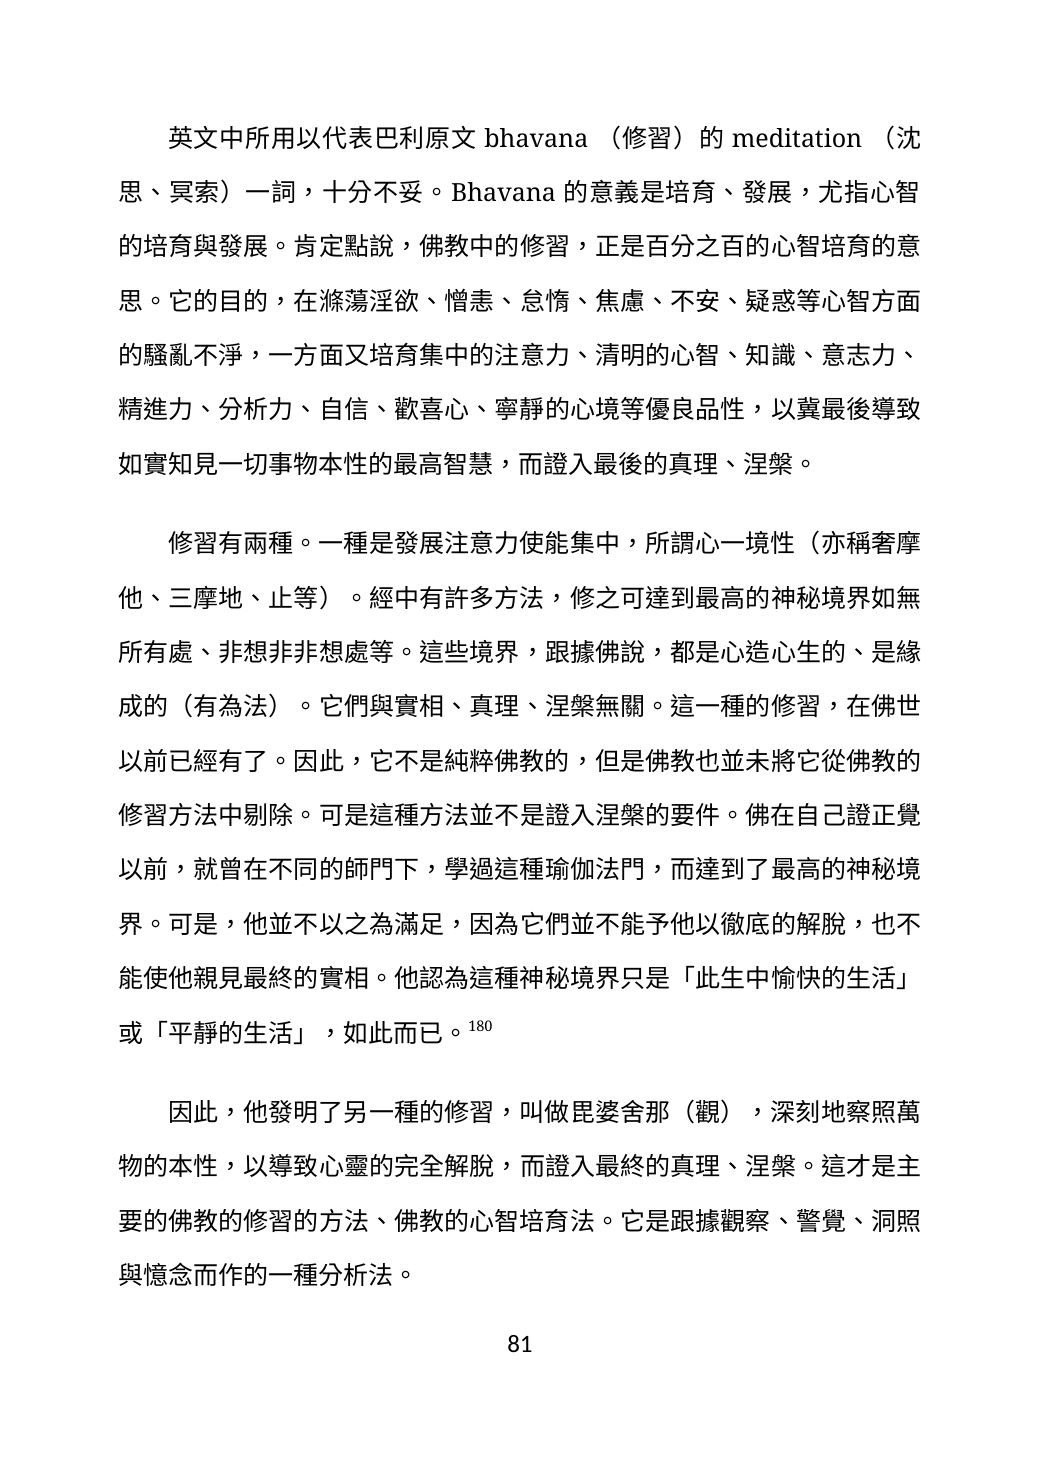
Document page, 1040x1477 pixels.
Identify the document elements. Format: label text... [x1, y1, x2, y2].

text 英文中所用以代表巴利原文 bhavana （修習）的 meditation （沈思、冥索）一詞，十分不妥。Bhavana 的意義是培育、發展，尤指心智的培育與發展。肯定點說，佛教中的修習，正是百分之百的心智培育的意思。它的目的，在滌蕩淫欲、憎恚、怠惰、焦慮、不安、疑惑等心智方面的騷亂不淨，一方面又培育集中的注意力、清明的心智、知識、意志力、精進力、分析力、自信、歡喜心、寧靜的心境等優良品性，以冀最後導致如實知見一切事物本性的最高智慧，而證入最後的真理、涅槃。 [118, 118, 921, 481]
text 修習有兩種。一種是發展注意力使能集中，所謂心一境性（亦稱奢摩他、三摩地、止等）。經中有許多方法，修之可達到最高的神秘境界如無所有處、非想非非想處等。這些境界，跟據佛說，都是心造心生的、是緣成的（有為法）。它們與實相、真理、涅槃無關。這一種的修習，在佛世以前已經有了。因此，它不是純粹佛教的，但是佛教也並未將它從佛教的修習方法中剔除。可是這種方法並不是證入涅槃的要件。佛在自己證正覺以前，就曾在不同的師門下，學過這種瑜伽法門，而達到了最高的神秘境界。可是，他並不以之為滿足，因為它們並不能予他以徹底的解脫，也不能使他親見最終的實相。他認為這種神秘境界只是「此生中愉快的生活」或「平靜的生活」，如此而已。 [118, 524, 921, 1049]
text 因此，他發明了另一種的修習，叫做毘婆舍那（觀），深刻地察照萬物的本性，以導致心靈的完全解脫，而證入最終的真理、涅槃。這才是主要的佛教的修習的方法、佛教的心智培育法。它是跟據觀察、警覺、洞照與憶念而作的一種分析法。 [118, 1092, 921, 1292]
